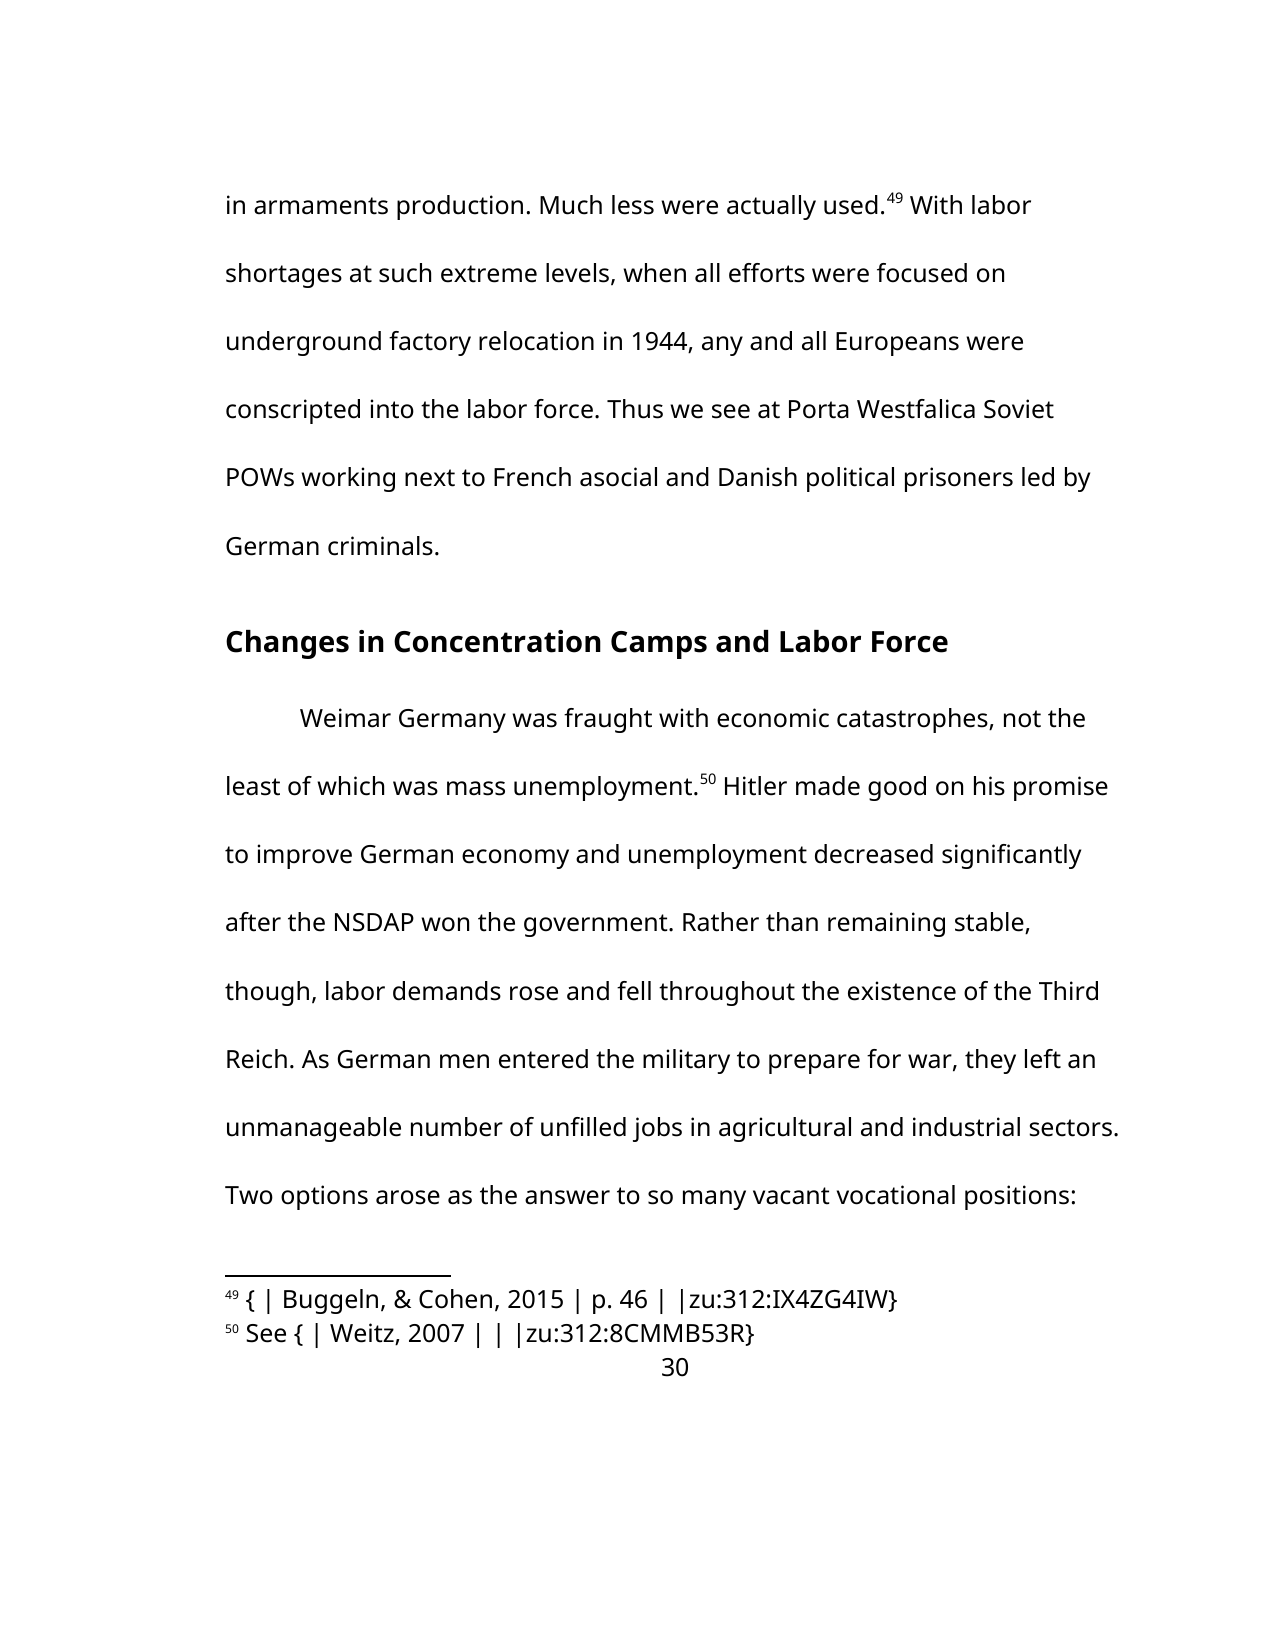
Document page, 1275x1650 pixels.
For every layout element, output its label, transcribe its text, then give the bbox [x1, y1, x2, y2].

text { | Buggeln, & Cohen, 2015 | p. 46 | |zu:312:IX4ZG4IW} [225, 1282, 1125, 1316]
text Weimar Germany was fraught with economic catastrophes, not the least of which was mass unemployment. Hitler made good on his promise to improve German economy and unemployment decreased significantly after the NSDAP won the government. Rather than remaining stable, though, labor demands rose and fell throughout the existence of the Third Reich. As German men entered the military to prepare for war, they left an unmanageable number of unfilled jobs in agricultural and industrial sectors. Two options arose as the answer to so many vacant vocational positions: [225, 701, 1125, 1212]
text Changes in Concentration Camps and Labor Force [225, 621, 1125, 661]
text See { | Weitz, 2007 | | |zu:312:8CMMB53R} [225, 1316, 1125, 1350]
text in armaments production. Much less were actually used. With labor shortages at such extreme levels, when all efforts were focused on underground factory relocation in 1944, any and all Europeans were conscripted into the labor force. Thus we see at Porta Westfalica Soviet POWs working next to French asocial and Danish political prisoners led by German criminals. [225, 187, 1125, 562]
